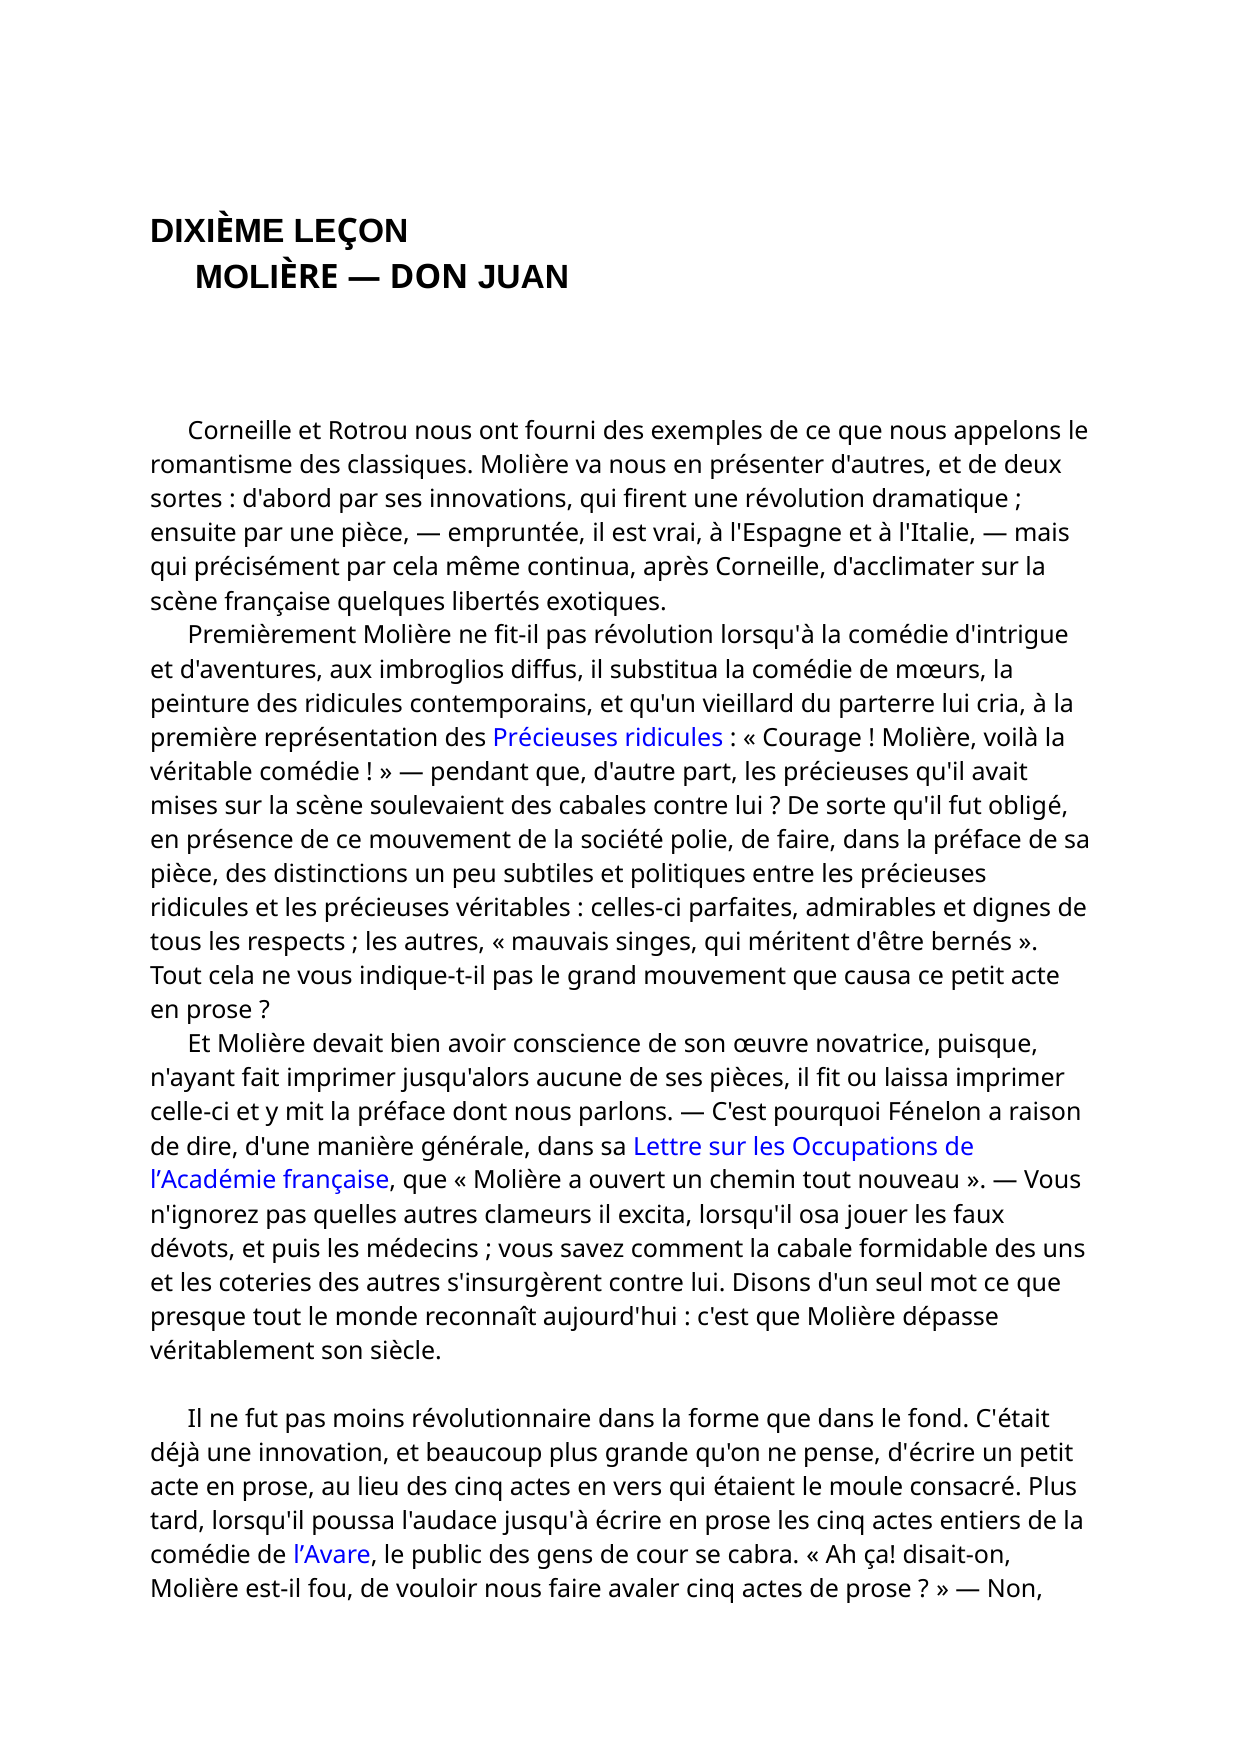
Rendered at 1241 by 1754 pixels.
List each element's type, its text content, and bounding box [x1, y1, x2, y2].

text Et Molière devait bien avoir conscience de son œuvre novatrice, puisque, n'ayant fait imprimer jusqu'alors aucune de ses pièces, il fit ou laissa imprimer celle-ci et y mit la préface dont nous parlons. — C'est pourquoi Fénelon a raison de dire, d'une manière générale, dans sa Lettre sur les Occupations de l’Académie française, que « Molière a ouvert un chemin tout nouveau ». — Vous n'ignorez pas quelles autres clameurs il excita, lors­qu'il osa jouer les faux dévots, et puis les médecins ; vous savez comment la cabale formidable des uns et les coteries des autres s'insurgèrent contre lui. Disons d'un seul mot ce que presque tout le monde reconnaît aujourd'hui : c'est que Molière dépasse véritablement son siècle. [150, 1026, 1091, 1367]
text Corneille et Rotrou nous ont fourni des exem­ples de ce que nous appelons le romantisme des classiques. Molière va nous en présenter d'autres, et de deux sortes : d'abord par ses inno­vations, qui firent une révolution dramatique ; ensuite par une pièce, — empruntée, il est vrai, à l'Espagne et à l'Italie, — mais qui précisément par cela même continua, après Corneille, d'accli­mater sur la scène française quelques libertés exotiques. [150, 413, 1091, 617]
subtitle DIXIÈME LEÇON MOLIÈRE — DON JUAN [150, 207, 1091, 298]
text Premièrement Molière ne fit-il pas révolution lorsqu'à la comédie d'intrigue et d'aventu­res, aux imbroglios diffus, il substitua la comédie de mœurs, la peinture des ridicules contemporains, et qu'un vieillard du parterre lui cria, à la première représentation des Précieuses ridicules : « Courage ! Molière, voilà la véritable comédie ! » — pendant que, d'autre part, les précieuses qu'il avait mises sur la scène soulevaient des cabales contre lui ? De sorte qu'il fut obligé, en présence de ce mouvement de la société polie, de faire, dans la préface de sa pièce, des distinctions un peu subtiles et politiques entre les précieuses ridicules et les précieuses véritables : celles-ci parfaites, admirables et dignes de tous les respects ; les autres, « mauvais singes, qui méritent d'être ber­nés ». Tout cela ne vous indique-t-il pas le grand mouvement que causa ce petit acte en prose ? [150, 617, 1091, 1026]
text Il ne fut pas moins révolutionnaire dans la forme que dans le fond. C'était déjà une innovation, et beaucoup plus grande qu'on ne pense, d'écrire un petit acte en prose, au lieu des cinq actes en vers qui étaient le moule consacré. Plus tard, lorsqu'il poussa l'audace jusqu'à écrire en prose les cinq actes entiers de la comédie de l’Avare, le public des gens de cour se cabra. « Ah ça! disait-on, Molière est-il fou, de vouloir nous faire avaler cinq actes de prose ? » — Non, [150, 1401, 1091, 1605]
